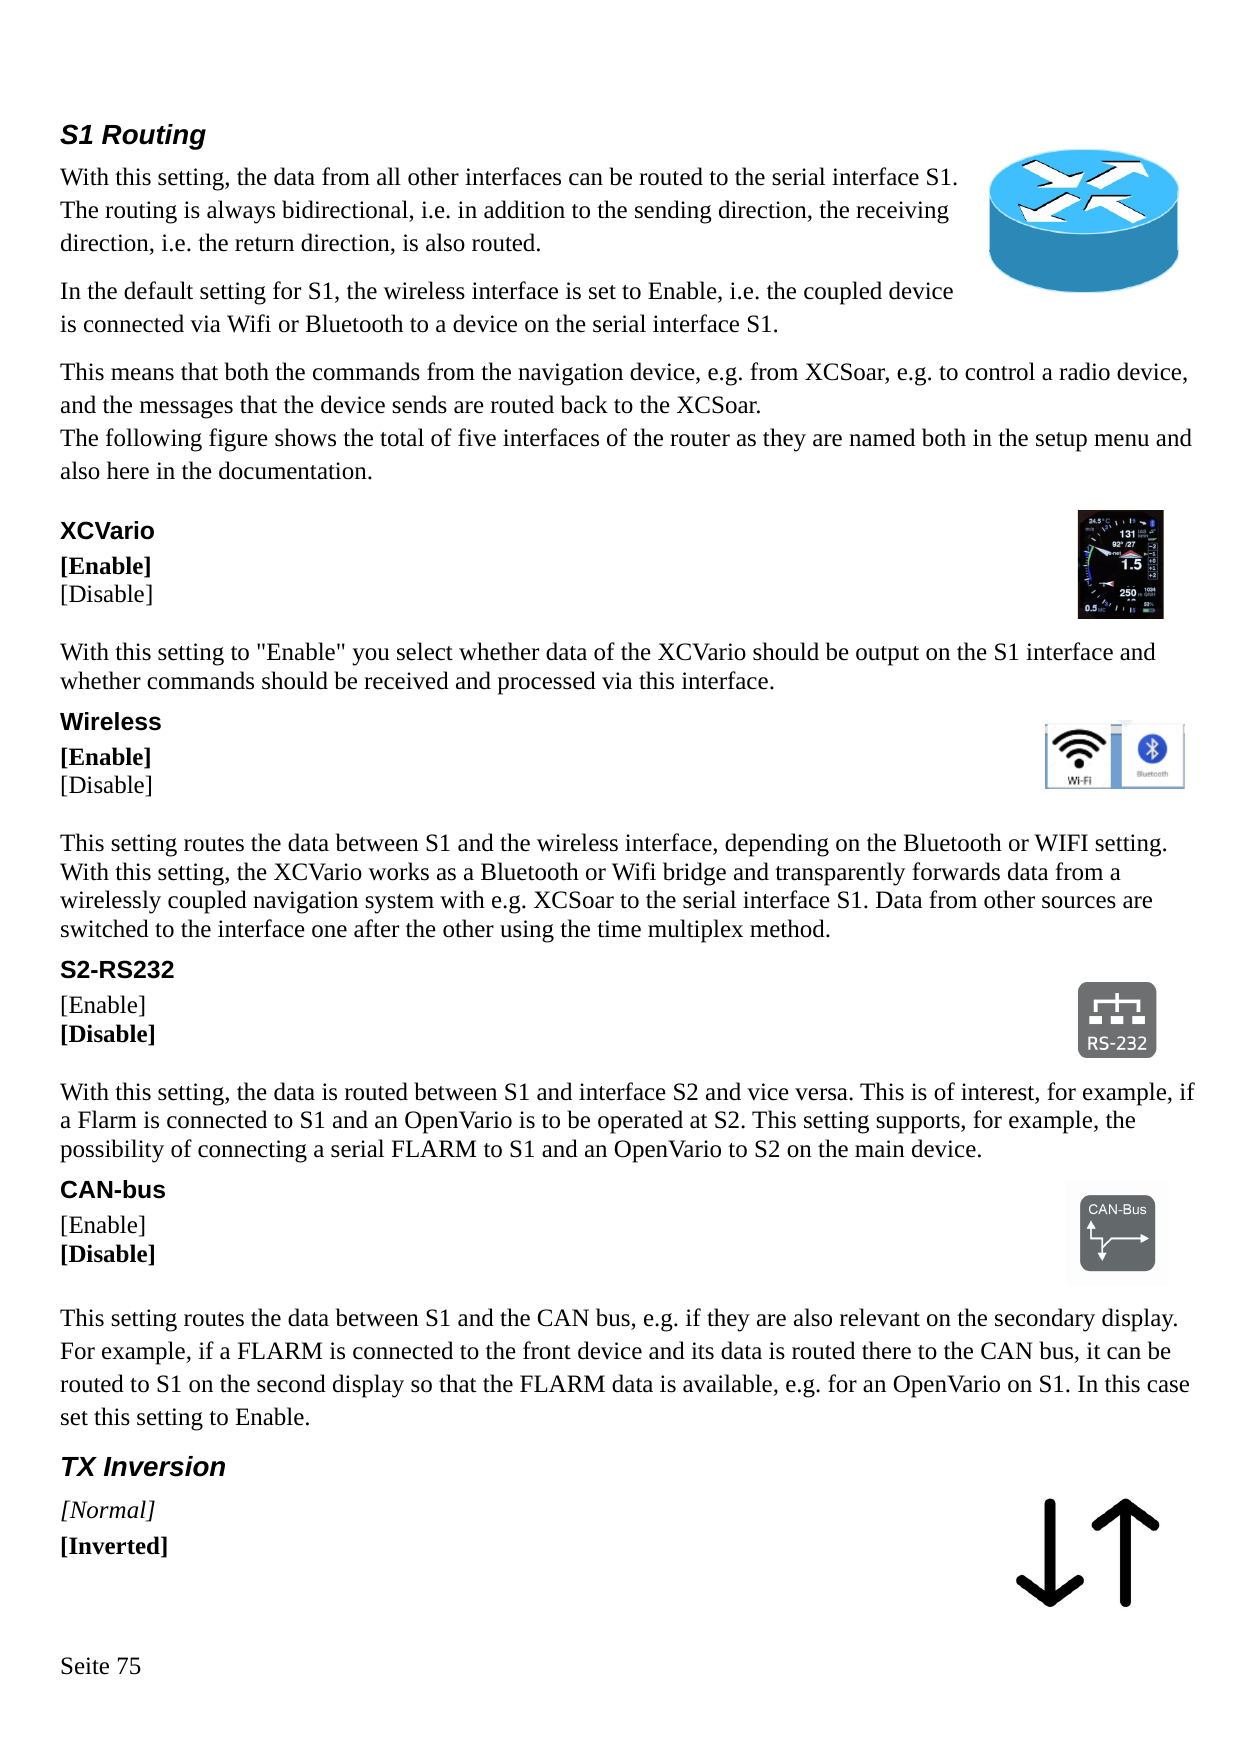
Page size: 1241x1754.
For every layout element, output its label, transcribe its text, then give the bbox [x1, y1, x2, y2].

text [1159, 990, 1207, 1019]
subtitle S1 Routing [60, 118, 1207, 150]
text With this setting, the data from all other interfaces can be routed to the serial interface S1. The routing is always bidirectional, i.e. in addition to the sending direction, the receiving direction, i.e. the return direction, is also routed. [60, 162, 967, 257]
text [1178, 1531, 1207, 1559]
picture [1002, 1462, 1178, 1644]
text [1164, 579, 1207, 608]
text [Disable] [60, 1019, 1075, 1048]
text [Disable] [60, 579, 1077, 608]
text This setting routes the data between S1 and the CAN bus, e.g. if they are also relevant on the secondary display. For example, if a FLARM is connected to the front device and its data is routed there to the CAN bus, it can be routed to S1 on the second display so that the FLARM data is available, e.g. for an OpenVario on S1. In this case set this setting to Enable. [60, 1303, 1207, 1431]
text [Enable] [60, 990, 1075, 1019]
text [1170, 1210, 1207, 1239]
text [1178, 1495, 1207, 1524]
subtitle Wireless [60, 707, 1207, 736]
subtitle TX Inversion [60, 1451, 1207, 1482]
text [Disable] [60, 1239, 1065, 1268]
subtitle CAN-bus [60, 1175, 1207, 1204]
text With this setting to "Enable" you select whether data of the XCVario should be output on the S1 interface and whether commands should be received and processed via this interface. [60, 637, 1207, 694]
text This setting routes the data between S1 and the wireless interface, depending on the Bluetooth or WIFI setting. With this setting, the XCVario works as a Bluetooth or Wifi bridge and transparently forwards data from a wirelessly coupled navigation system with e.g. XCSoar to the serial interface S1. Data from other sources are switched to the interface one after the other using the time multiplex method. [60, 828, 1207, 943]
text [1164, 551, 1207, 579]
text [Enable] [60, 742, 1045, 771]
text [1185, 742, 1207, 771]
subtitle XCVario [60, 516, 1077, 544]
subtitle S2-RS232 [60, 956, 1207, 984]
text [1170, 1239, 1207, 1268]
text In the default setting for S1, the wireless interface is set to Enable, i.e. the coupled device is connected via Wifi or Bluetooth to a device on the serial interface S1. [60, 276, 1207, 338]
text [Inverted] [60, 1531, 1002, 1559]
picture [967, 121, 1206, 321]
text This means that both the commands from the navigation device, e.g. from XCSoar, e.g. to control a radio device, and the messages that the device sends are routed back to the XCSoar. The following figure shows the total of five interfaces of the router as they are named both in the setup menu and also here in the documentation. [60, 357, 1207, 484]
text [Disable] [60, 771, 1207, 799]
subtitle [1164, 516, 1207, 544]
text With this setting, the data is routed between S1 and interface S2 and vice versa. This is of interest, for example, if a Flarm is connected to S1 and an OpenVario is to be operated at S2. This setting supports, for example, the possibility of connecting a serial FLARM to S1 and an OpenVario to S2 on the main device. [60, 1077, 1207, 1163]
text [Normal] [60, 1495, 1002, 1524]
text [Enable] [60, 551, 1077, 579]
text [1159, 1019, 1207, 1048]
picture [1045, 720, 1185, 789]
picture [1077, 510, 1164, 619]
text [Enable] [60, 1210, 1065, 1239]
picture [1075, 982, 1159, 1058]
picture [1065, 1181, 1170, 1286]
